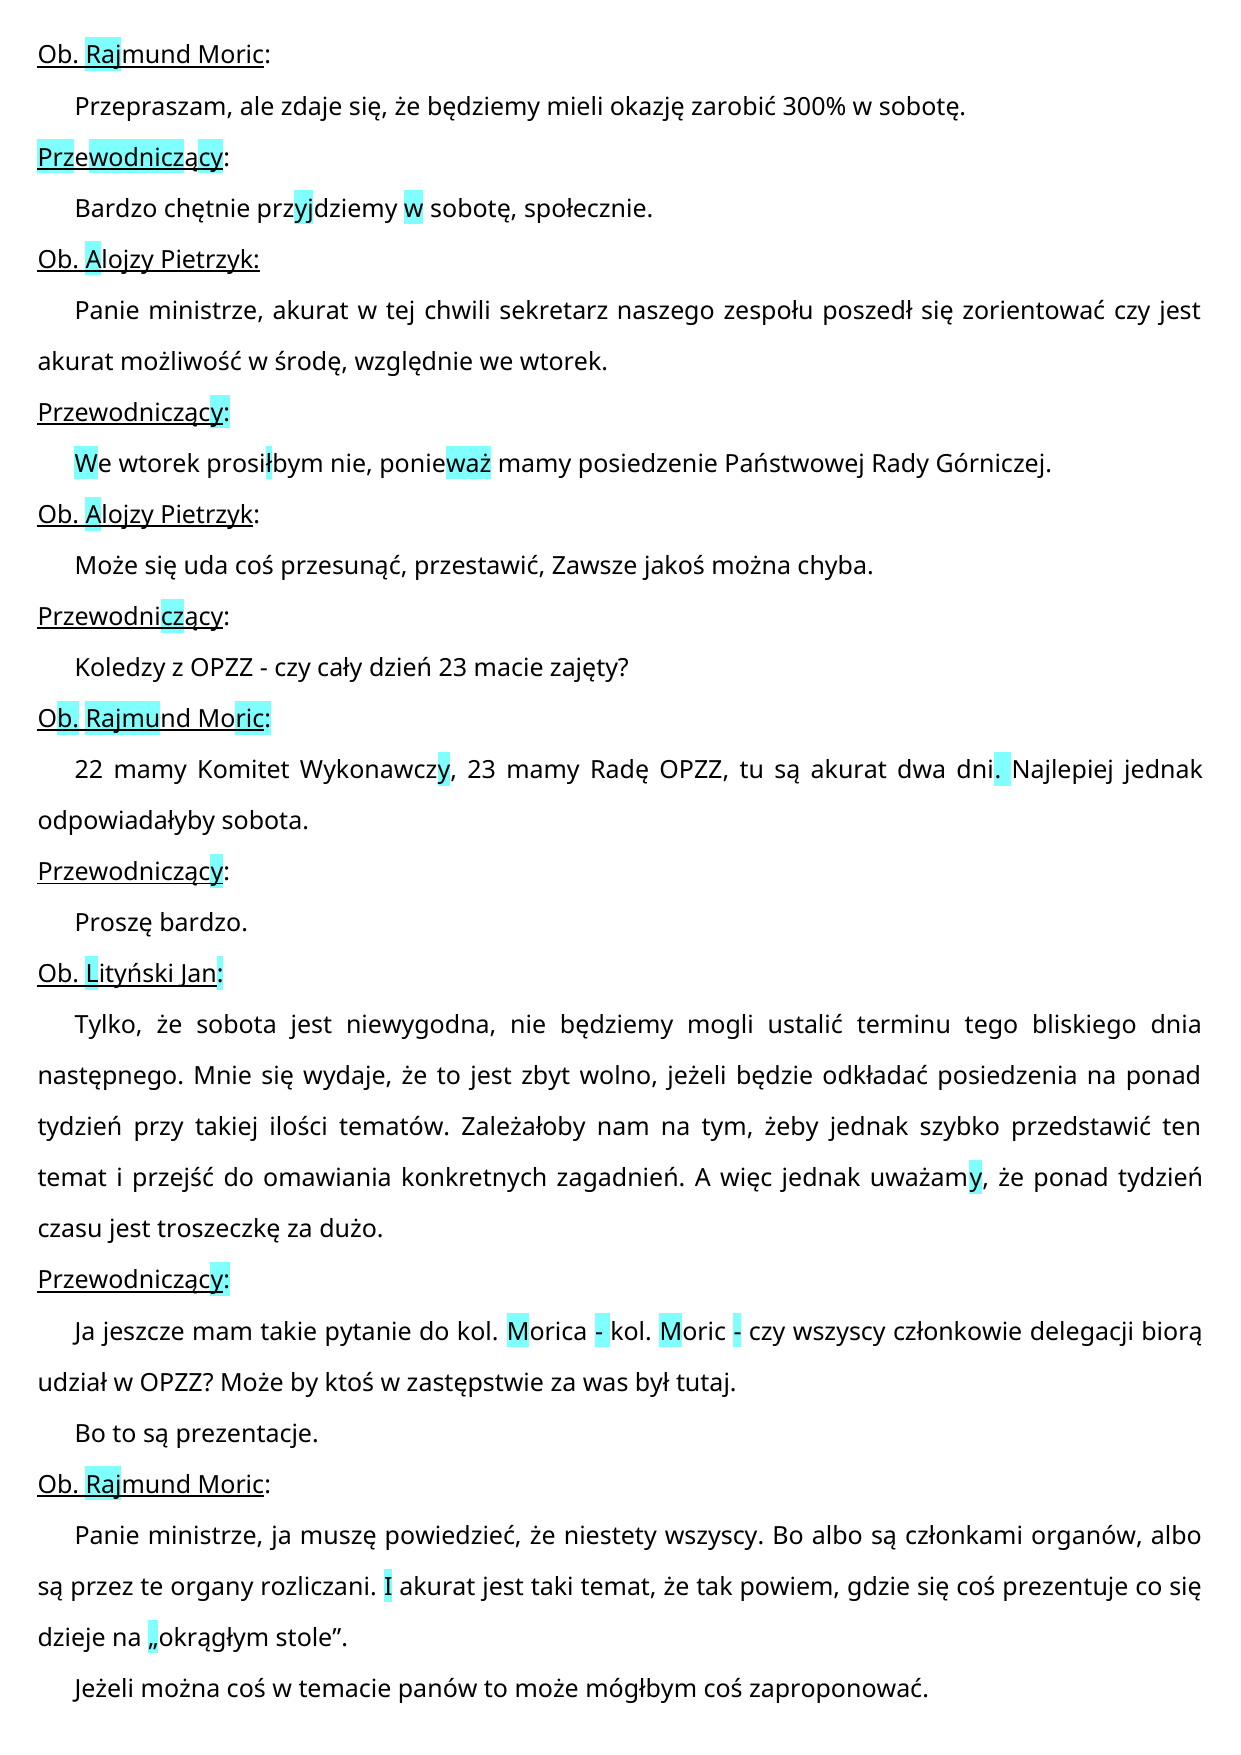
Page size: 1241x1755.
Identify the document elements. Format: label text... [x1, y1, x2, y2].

text Ob. Rajmund Moric: [37, 701, 1203, 735]
text Przewodniczący: [37, 599, 1203, 633]
text Ob. Lityński Jan: [37, 956, 1203, 990]
text Bardzo chętnie przyjdziemy w sobotę, społecznie. [37, 190, 1203, 224]
text Przewodniczący: [37, 139, 1203, 173]
text Jeżeli można coś w temacie panów to może mógłbym coś zaproponować. [37, 1671, 1203, 1704]
text Przewodniczący: [37, 394, 1203, 428]
text 22 mamy Komitet Wykonawczy, 23 mamy Radę OPZZ, tu są akurat dwa dni. Najlepiej jednak odpowiadałyby sobota. [37, 752, 1203, 837]
text Ob. Rajmund Moric: [37, 37, 1203, 71]
text Ob. Rajmund Moric: [37, 1466, 1203, 1500]
text Tylko, że sobota jest niewygodna, nie będziemy mogli ustalić terminu tego bliskiego dnia następnego. Mnie się wydaje, że to jest zbyt wolno, jeżeli będzie odkładać posiedzenia na ponad tydzień przy takiej ilości tematów. Zależałoby nam na tym, żeby jednak szybko przedstawić ten temat i przejść do omawiania konkretnych zagadnień. A więc jednak uważamy, że ponad tydzień czasu jest troszeczkę za dużo. [37, 1007, 1203, 1245]
text Może się uda coś przesunąć, przestawić, Zawsze jakoś można chyba. [37, 548, 1203, 582]
text Przewodniczący: [37, 854, 1203, 888]
text Panie ministrze, ja muszę powiedzieć, że niestety wszyscy. Bo albo są członkami organów, albo są przez te organy rozliczani. I akurat jest taki temat, że tak powiem, gdzie się coś prezentuje co się dzieje na „okrągłym stole”. [37, 1517, 1203, 1653]
text Panie ministrze, akurat w tej chwili sekretarz naszego zespołu poszedł się zorientować czy jest akurat możliwość w środę, względnie we wtorek. [37, 292, 1203, 377]
text Bo to są prezentacje. [37, 1415, 1203, 1449]
text Ja jeszcze mam takie pytanie do kol. Morica - kol. Moric - czy wszyscy członkowie delegacji biorą udział w OPZZ? Może by ktoś w zastępstwie za was był tutaj. [37, 1313, 1203, 1398]
text We wtorek prosiłbym nie, ponieważ mamy posiedzenie Państwowej Rady Górniczej. [37, 446, 1203, 479]
text Przepraszam, ale zdaje się, że będziemy mieli okazję zarobić 300% w sobotę. [37, 88, 1203, 122]
text Przewodniczący: [37, 1262, 1203, 1296]
text Ob. Alojzy Pietrzyk: [37, 241, 1203, 275]
text Ob. Alojzy Pietrzyk: [37, 497, 1203, 531]
text Proszę bardzo. [37, 905, 1203, 939]
text Koledzy z OPZZ - czy cały dzień 23 macie zajęty? [37, 650, 1203, 684]
